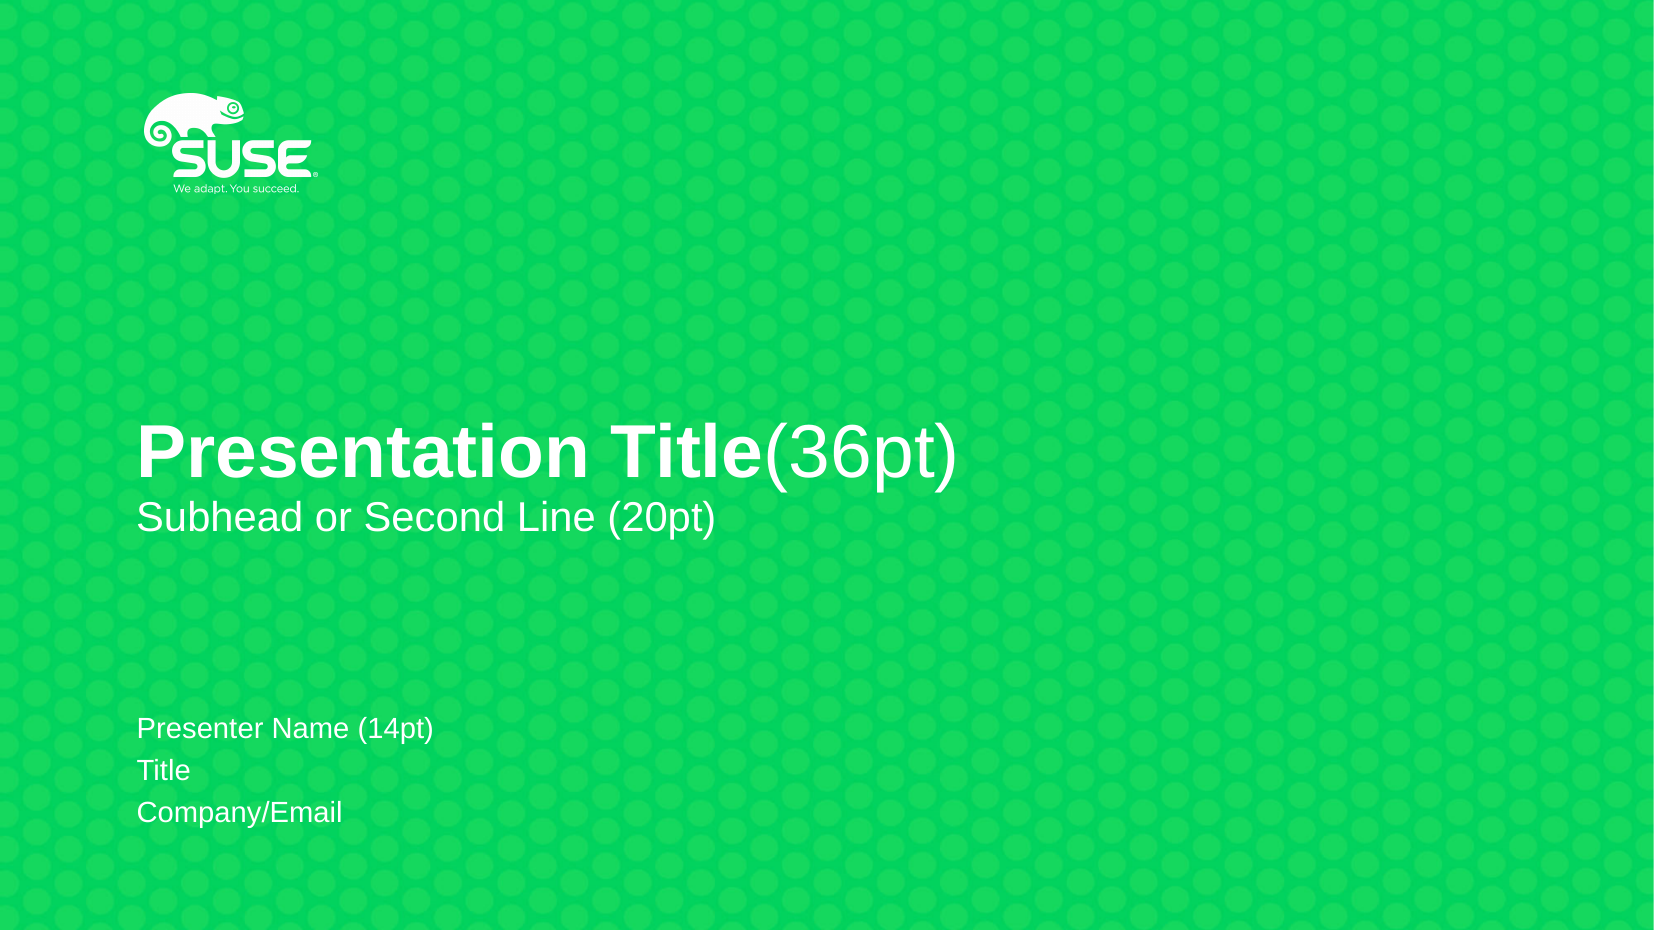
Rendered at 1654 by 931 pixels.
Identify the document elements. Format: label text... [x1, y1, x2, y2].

title Presentation Title(36pt) Subhead or Second Line (20pt) [121, 217, 1531, 541]
list Presenter Name (14pt) Title Company/Email [121, 704, 879, 925]
picture [0, 0, 1654, 930]
